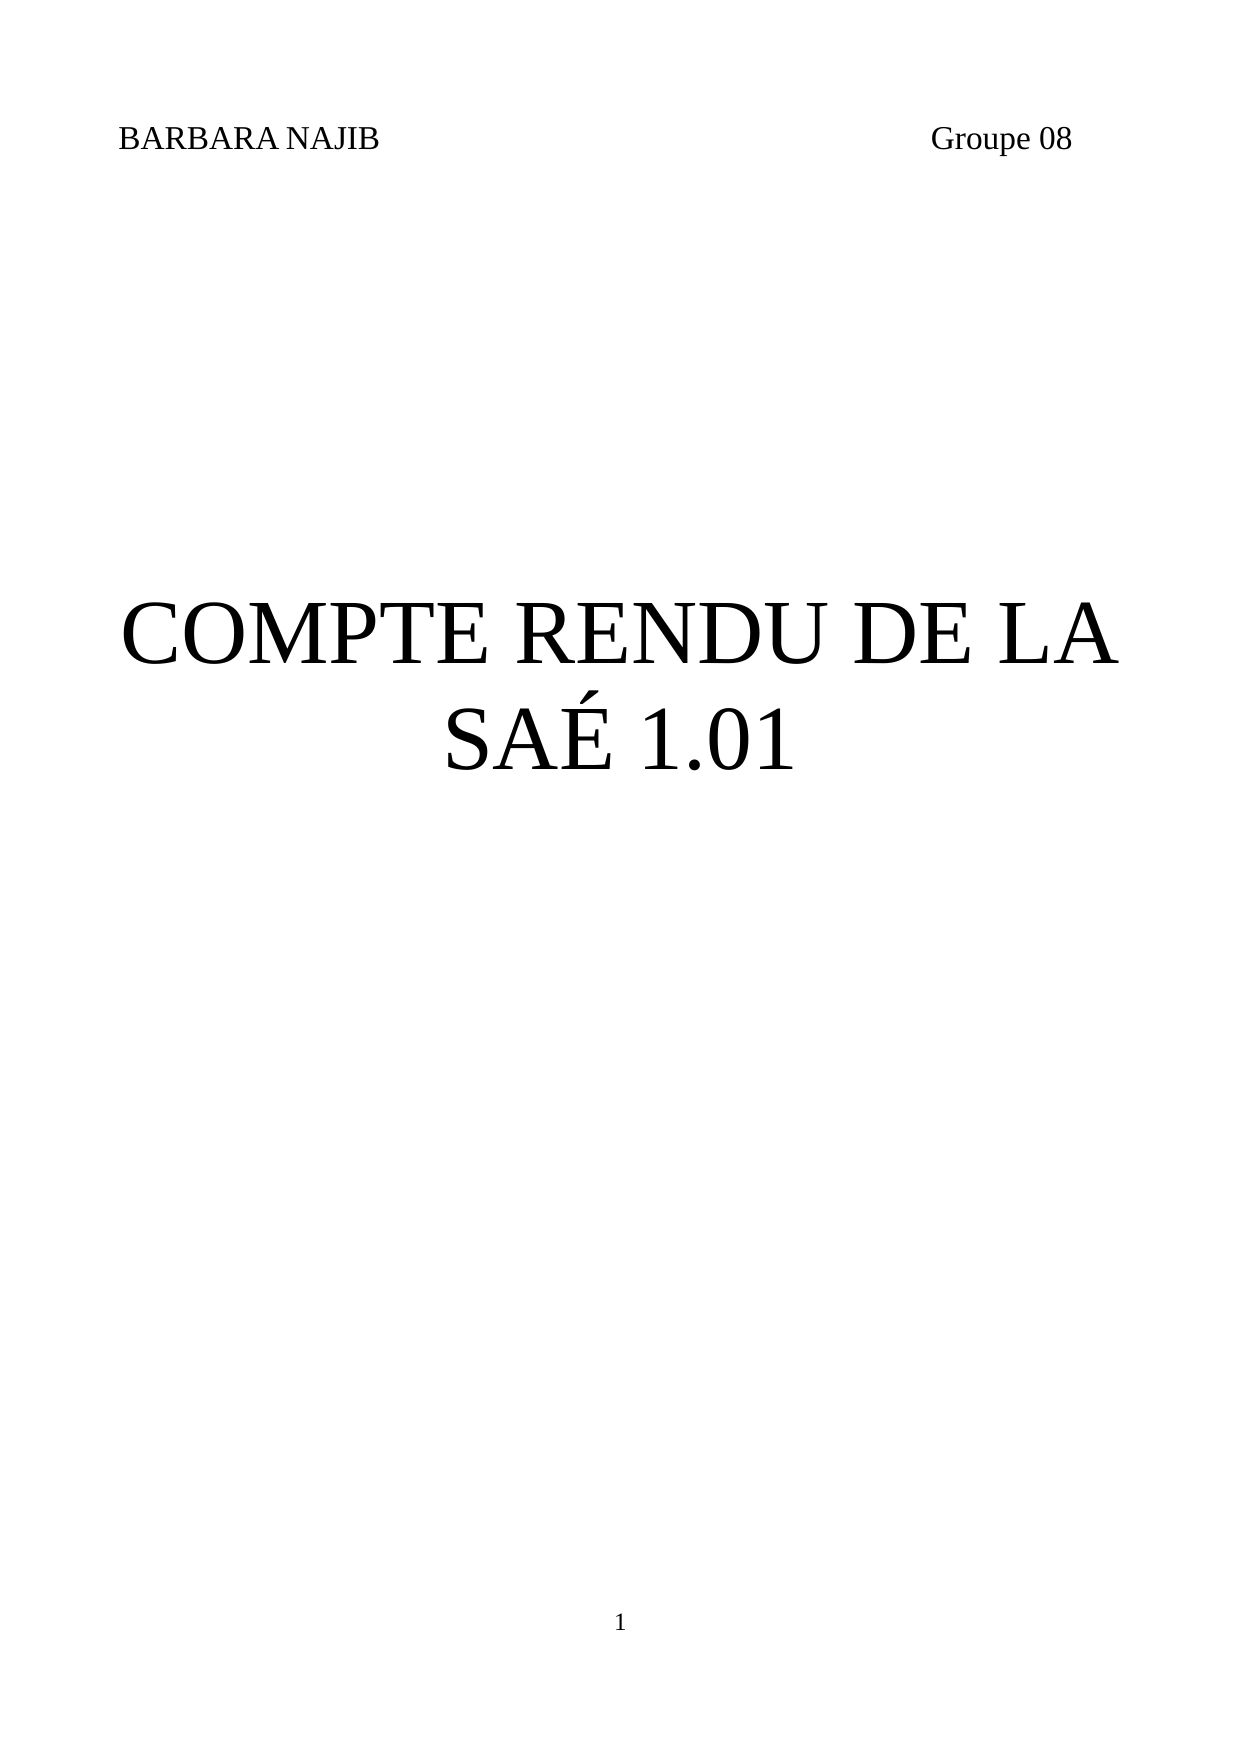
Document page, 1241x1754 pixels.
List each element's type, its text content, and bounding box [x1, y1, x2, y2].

text COMPTE RENDU DE LA SAÉ 1.01 [118, 578, 1122, 789]
text BARBARA NAJIB Groupe 08 [118, 118, 1122, 156]
